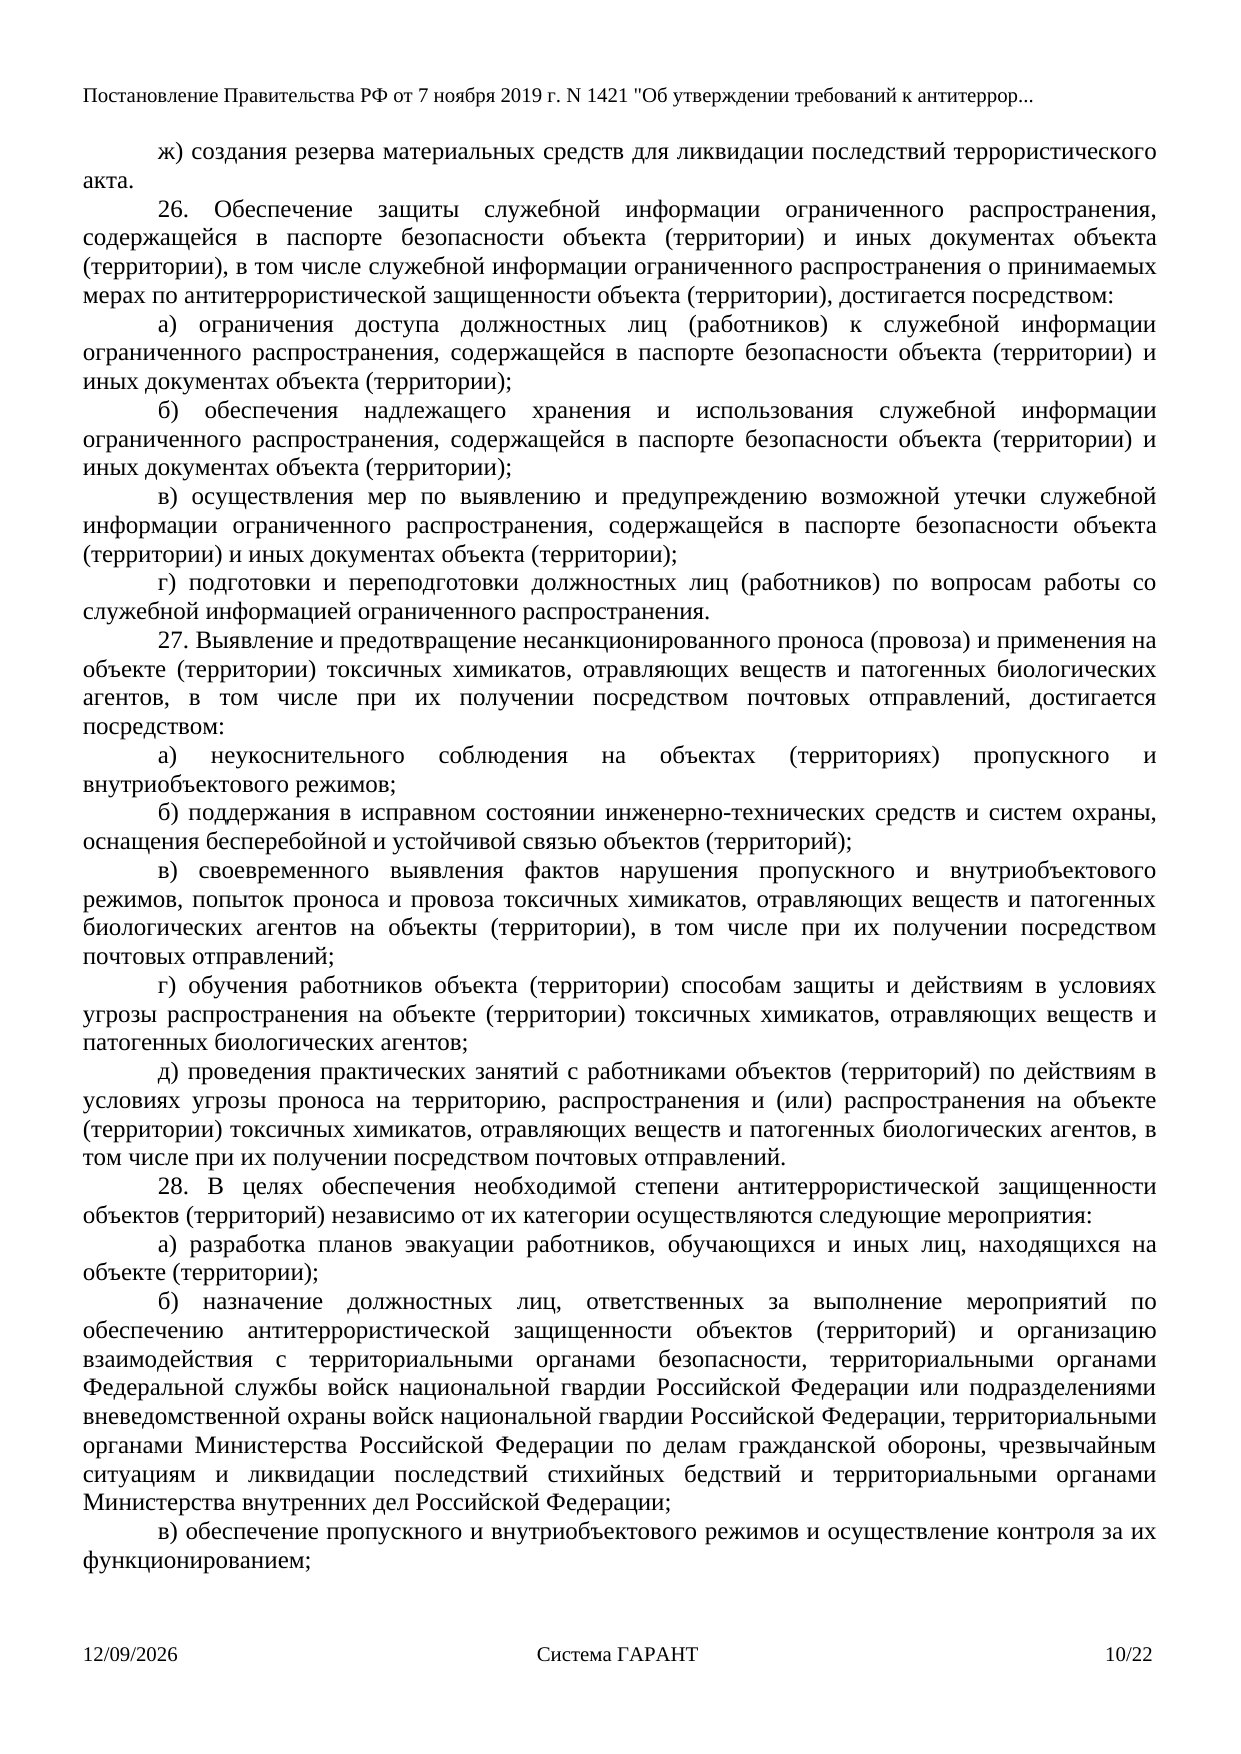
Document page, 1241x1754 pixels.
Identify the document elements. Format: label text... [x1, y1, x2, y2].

text в) осуществления мер по выявлению и предупреждению возможной утечки служебной информации ограниченного распространения, содержащейся в паспорте безопасности объекта (территории) и иных документах объекта (территории); [83, 481, 1157, 567]
text 27. Выявление и предотвращение несанкционированного проноса (провоза) и применения на объекте (территории) токсичных химикатов, отравляющих веществ и патогенных биологических агентов, в том числе при их получении посредством почтовых отправлений, достигается посредством: [83, 625, 1157, 740]
text а) неукоснительного соблюдения на объектах (территориях) пропускного и внутриобъектового режимов; [83, 740, 1157, 797]
text б) обеспечения надлежащего хранения и использования служебной информации ограниченного распространения, содержащейся в паспорте безопасности объекта (территории) и иных документах объекта (территории); [83, 395, 1157, 481]
text ж) создания резерва материальных средств для ликвидации последствий террористического акта. [83, 136, 1157, 194]
text 28. В целях обеспечения необходимой степени антитеррористической защищенности объектов (территорий) независимо от их категории осуществляются следующие мероприятия: [83, 1171, 1157, 1229]
text г) подготовки и переподготовки должностных лиц (работников) по вопросам работы со служебной информацией ограниченного распространения. [83, 567, 1157, 625]
text 26. Обеспечение защиты служебной информации ограниченного распространения, содержащейся в паспорте безопасности объекта (территории) и иных документах объекта (территории), в том числе служебной информации ограниченного распространения о принимаемых мерах по антитеррористической защищенности объекта (территории), достигается посредством: [83, 194, 1157, 309]
text г) обучения работников объекта (территории) способам защиты и действиям в условиях угрозы распространения на объекте (территории) токсичных химикатов, отравляющих веществ и патогенных биологических агентов; [83, 970, 1157, 1056]
text а) ограничения доступа должностных лиц (работников) к служебной информации ограниченного распространения, содержащейся в паспорте безопасности объекта (территории) и иных документах объекта (территории); [83, 309, 1157, 395]
text в) своевременного выявления фактов нарушения пропускного и внутриобъектового режимов, попыток проноса и провоза токсичных химикатов, отравляющих веществ и патогенных биологических агентов на объекты (территории), в том числе при их получении посредством почтовых отправлений; [83, 855, 1157, 970]
text в) обеспечение пропускного и внутриобъектового режимов и осуществление контроля за их функционированием; [83, 1516, 1157, 1574]
text д) проведения практических занятий с работниками объектов (территорий) по действиям в условиях угрозы проноса на территорию, распространения и (или) распространения на объекте (территории) токсичных химикатов, отравляющих веществ и патогенных биологических агентов, в том числе при их получении посредством почтовых отправлений. [83, 1056, 1157, 1171]
text б) поддержания в исправном состоянии инженерно-технических средств и систем охраны, оснащения бесперебойной и устойчивой связью объектов (территорий); [83, 797, 1157, 855]
text б) назначение должностных лиц, ответственных за выполнение мероприятий по обеспечению антитеррористической защищенности объектов (территорий) и организацию взаимодействия с территориальными органами безопасности, территориальными органами Федеральной службы войск национальной гвардии Российской Федерации или подразделениями вневедомственной охраны войск национальной гвардии Российской Федерации, территориальными органами Министерства Российской Федерации по делам гражданской обороны, чрезвычайным ситуациям и ликвидации последствий стихийных бедствий и территориальными органами Министерства внутренних дел Российской Федерации; [83, 1286, 1157, 1516]
text а) разработка планов эвакуации работников, обучающихся и иных лиц, находящихся на объекте (территории); [83, 1229, 1157, 1286]
